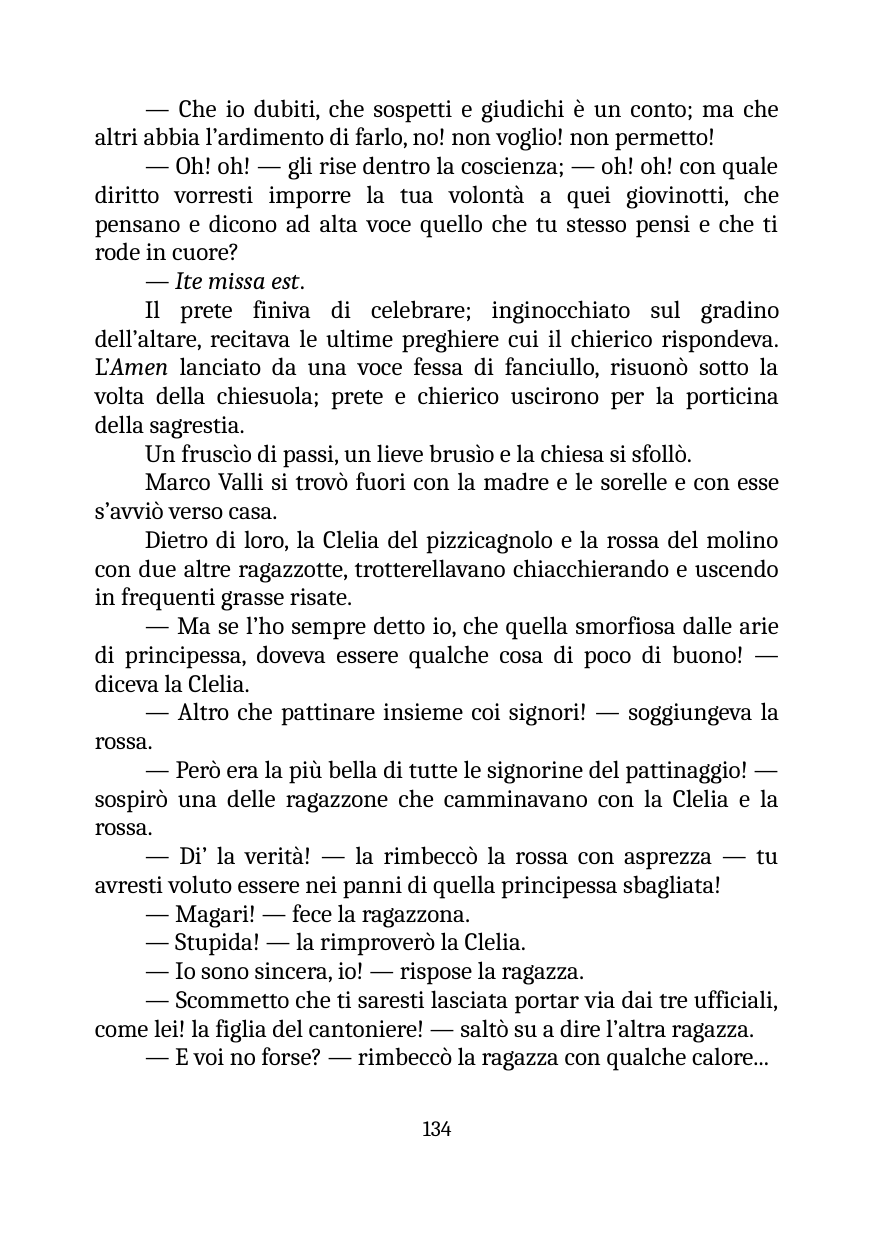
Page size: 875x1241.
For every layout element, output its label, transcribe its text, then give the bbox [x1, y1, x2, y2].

text — Stupida! — la rimproverò la Clelia. [94, 928, 779, 957]
text — Però era la più bella di tutte le signorine del pattinaggio! — sospirò una delle ragazzone che camminavano con la Clelia e la rossa. [94, 756, 779, 842]
text Un fruscìo di passi, un lieve brusìo e la chiesa si sfollò. [94, 439, 779, 468]
text — Scommetto che ti saresti lasciata portar via dai tre ufficiali, come lei! la figlia del cantoniere! — saltò su a dire l’altra ragazza. [94, 986, 779, 1043]
text — Oh! oh! — gli rise dentro la coscienza; — oh! oh! con quale diritto vorresti imporre la tua volontà a quei giovinotti, che pensano e dicono ad alta voce quello che tu stesso pensi e che ti rode in cuore? [94, 152, 779, 267]
text Marco Valli si trovò fuori con la madre e le sorelle e con esse s’avviò verso casa. [94, 468, 779, 526]
text — Di’ la verità! — la rimbeccò la rossa con asprezza — tu avresti voluto essere nei panni di quella principessa sbagliata! [94, 842, 779, 899]
text — E voi no forse? — rimbeccò la ragazza con qualche calore... [94, 1043, 779, 1072]
text — Che io dubiti, che sospetti e giudichi è un conto; ma che altri abbia l’ardimento di farlo, no! non voglio! non permetto! [94, 94, 779, 152]
text — Ite missa est. [94, 267, 779, 296]
text — Io sono sincera, io! — rispose la ragazza. [94, 957, 779, 986]
text Il prete finiva di celebrare; inginocchiato sul gradino dell’altare, recitava le ultime preghiere cui il chierico rispondeva. L’Amen lanciato da una voce fessa di fanciullo, risuonò sotto la volta della chiesuola; prete e chierico uscirono per la porticina della sagrestia. [94, 296, 779, 439]
text Dietro di loro, la Clelia del pizzicagnolo e la rossa del molino con due altre ragazzotte, trotterellavano chiacchierando e uscendo in frequenti grasse risate. [94, 526, 779, 612]
text — Altro che pattinare insieme coi signori! — soggiungeva la rossa. [94, 698, 779, 756]
text — Magari! — fece la ragazzona. [94, 899, 779, 928]
text — Ma se l’ho sempre detto io, che quella smorfiosa dalle arie di principessa, doveva essere qualche cosa di poco di buono! — diceva la Clelia. [94, 612, 779, 698]
